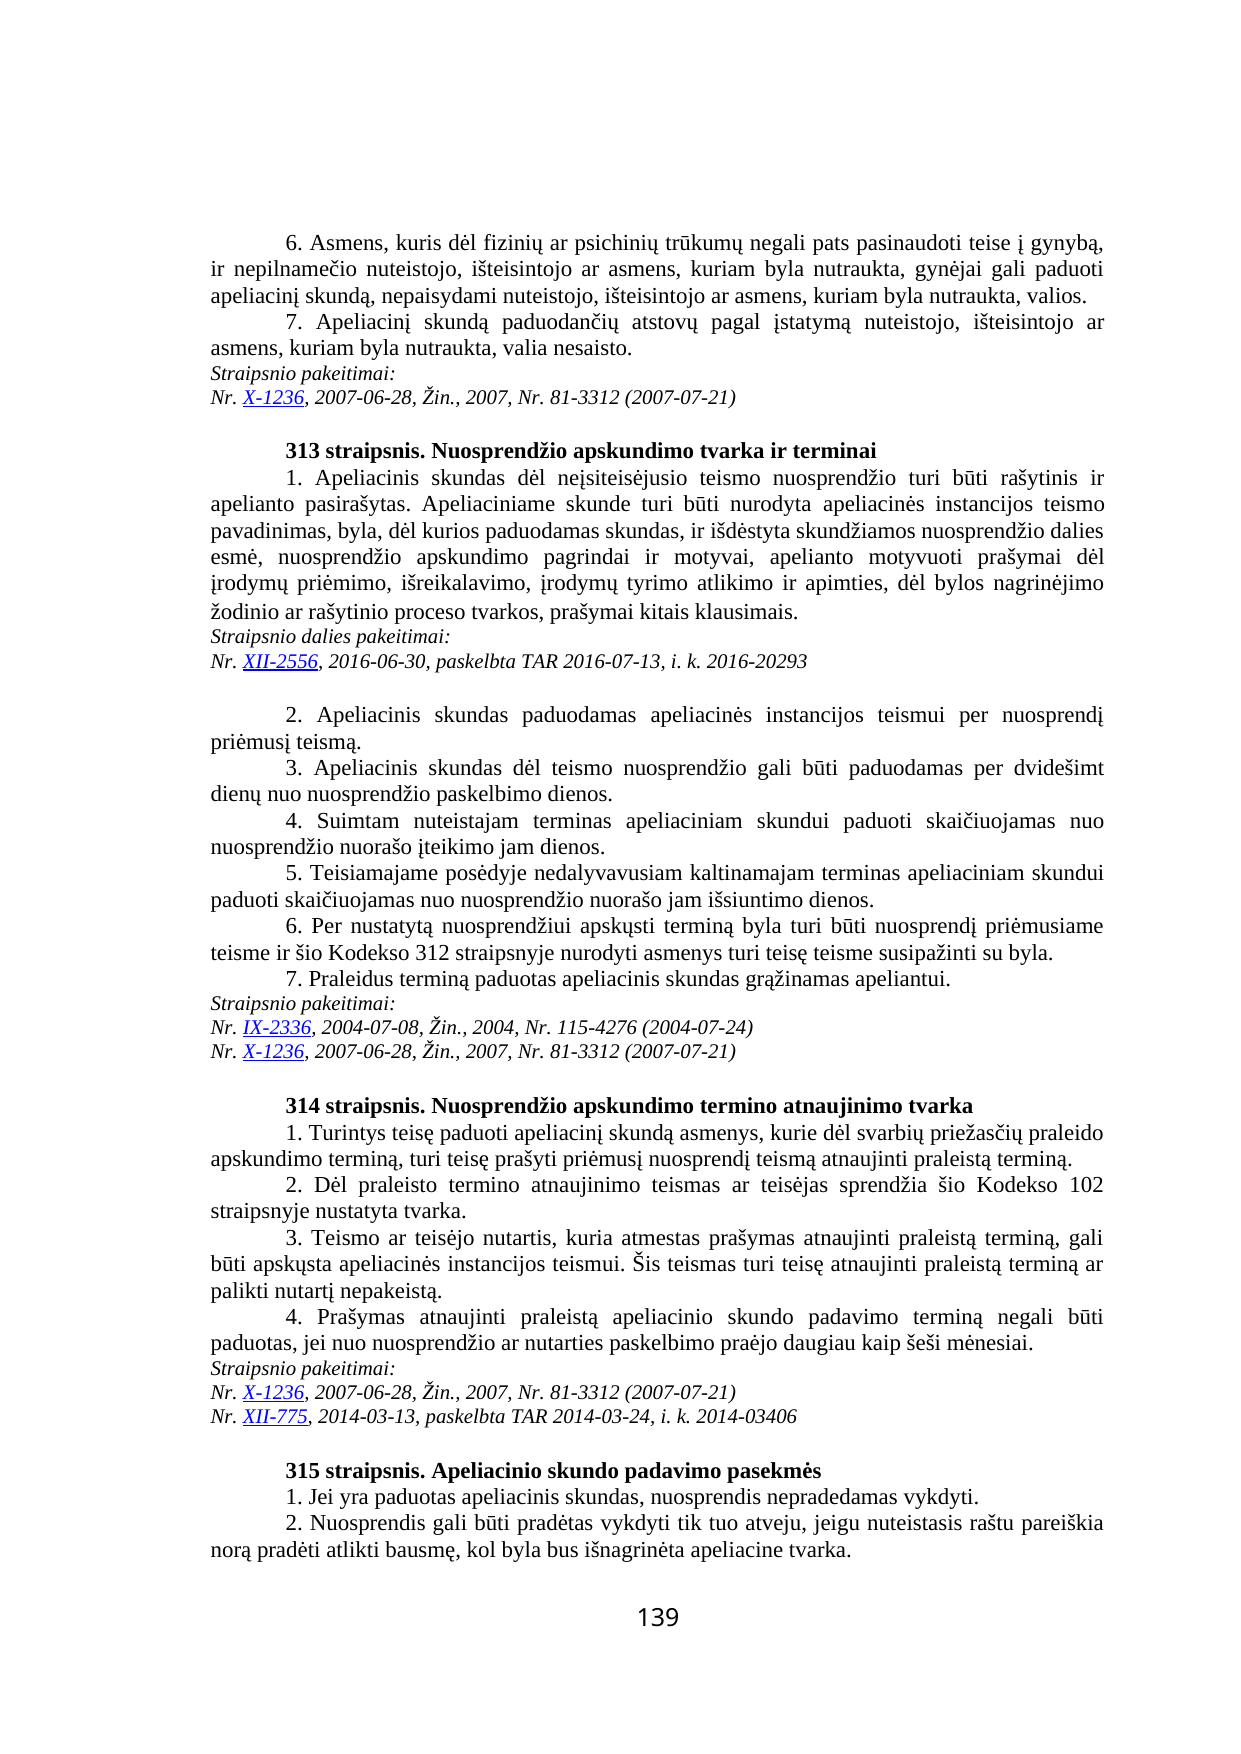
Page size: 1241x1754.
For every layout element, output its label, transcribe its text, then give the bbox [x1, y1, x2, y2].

text Straipsnio dalies pakeitimai: [210, 624, 1105, 648]
text Straipsnio pakeitimai: [210, 1356, 1105, 1380]
text 7. Praleidus terminą paduotas apeliacinis skundas grąžinamas apeliantui. [210, 965, 1105, 991]
text 6. Per nustatytą nuosprendžiui apskųsti terminą byla turi būti nuosprendį priėmusiame teisme ir šio Kodekso 312 straipsnyje nurodyti asmenys turi teisę teisme susipažinti su byla. [210, 912, 1105, 965]
text 6. Asmens, kuris dėl fizinių ar psichinių trūkumų negali pats pasinaudoti teise į gynybą, ir nepilnamečio nuteistojo, išteisintojo ar asmens, kuriam byla nutraukta, gynėjai gali paduoti apeliacinį skundą, nepaisydami nuteistojo, išteisintojo ar asmens, kuriam byla nutraukta, valios. [210, 229, 1105, 308]
text 315 straipsnis. Apeliacinio skundo padavimo pasekmės [210, 1457, 1105, 1483]
text Nr. X-1236, 2007-06-28, Žin., 2007, Nr. 81-3312 (2007-07-21) [210, 1039, 1105, 1063]
text Nr. XII-775, 2014-03-13, paskelbta TAR 2014-03-24, i. k. 2014-03406 [210, 1404, 1105, 1428]
text 5. Teisiamajame posėdyje nedalyvavusiam kaltinamajam terminas apeliaciniam skundui paduoti skaičiuojamas nuo nuosprendžio nuorašo jam išsiuntimo dienos. [210, 859, 1105, 912]
text 4. Suimtam nuteistajam terminas apeliaciniam skundui paduoti skaičiuojamas nuo nuosprendžio nuorašo įteikimo jam dienos. [210, 807, 1105, 859]
text 1. Apeliacinis skundas dėl neįsiteisėjusio teismo nuosprendžio turi būti rašytinis ir apelianto pasirašytas. Apeliaciniame skunde turi būti nurodyta apeliacinės instancijos teismo pavadinimas, byla, dėl kurios paduodamas skundas, ir išdėstyta skundžiamos nuosprendžio dalies esmė, nuosprendžio apskundimo pagrindai ir motyvai, apelianto motyvuoti prašymai dėl įrodymų priėmimo, išreikalavimo, įrodymų tyrimo atlikimo ir apimties, dėl bylos nagrinėjimo žodinio ar rašytinio proceso tvarkos, prašymai kitais klausimais. [210, 464, 1105, 624]
text Nr. X-1236, 2007-06-28, Žin., 2007, Nr. 81-3312 (2007-07-21) [210, 385, 1105, 409]
text Straipsnio pakeitimai: [210, 361, 1105, 385]
text 1. Jei yra paduotas apeliacinis skundas, nuosprendis nepradedamas vykdyti. [210, 1483, 1105, 1509]
text Straipsnio pakeitimai: [210, 991, 1105, 1015]
text Nr. X-1236, 2007-06-28, Žin., 2007, Nr. 81-3312 (2007-07-21) [210, 1380, 1105, 1404]
text 2. Nuosprendis gali būti pradėtas vykdyti tik tuo atveju, jeigu nuteistasis raštu pareiškia norą pradėti atlikti bausmę, kol byla bus išnagrinėta apeliacine tvarka. [210, 1509, 1105, 1562]
text 1. Turintys teisę paduoti apeliacinį skundą asmenys, kurie dėl svarbių priežasčių praleido apskundimo terminą, turi teisę prašyti priėmusį nuosprendį teismą atnaujinti praleistą terminą. [210, 1118, 1105, 1171]
text Nr. IX-2336, 2004-07-08, Žin., 2004, Nr. 115-4276 (2004-07-24) [210, 1015, 1105, 1039]
text 314 straipsnis. Nuosprendžio apskundimo termino atnaujinimo tvarka [285, 1092, 1105, 1118]
text 313 straipsnis. Nuosprendžio apskundimo tvarka ir terminai [210, 438, 1105, 464]
text 2. Dėl praleisto termino atnaujinimo teismas ar teisėjas sprendžia šio Kodekso 102 straipsnyje nustatyta tvarka. [210, 1171, 1105, 1224]
text 4. Prašymas atnaujinti praleistą apeliacinio skundo padavimo terminą negali būti paduotas, jei nuo nuosprendžio ar nutarties paskelbimo praėjo daugiau kaip šeši mėnesiai. [210, 1303, 1105, 1356]
text 3. Teismo ar teisėjo nutartis, kuria atmestas prašymas atnaujinti praleistą terminą, gali būti apskųsta apeliacinės instancijos teismui. Šis teismas turi teisę atnaujinti praleistą terminą ar palikti nutartį nepakeistą. [210, 1224, 1105, 1303]
text 7. Apeliacinį skundą paduodančių atstovų pagal įstatymą nuteistojo, išteisintojo ar asmens, kuriam byla nutraukta, valia nesaisto. [210, 308, 1105, 361]
text 2. Apeliacinis skundas paduodamas apeliacinės instancijos teismui per nuosprendį priėmusį teismą. [210, 701, 1105, 754]
text 3. Apeliacinis skundas dėl teismo nuosprendžio gali būti paduodamas per dvidešimt dienų nuo nuosprendžio paskelbimo dienos. [210, 754, 1105, 807]
text Nr. XII-2556, 2016-06-30, paskelbta TAR 2016-07-13, i. k. 2016-20293 [210, 648, 1105, 673]
